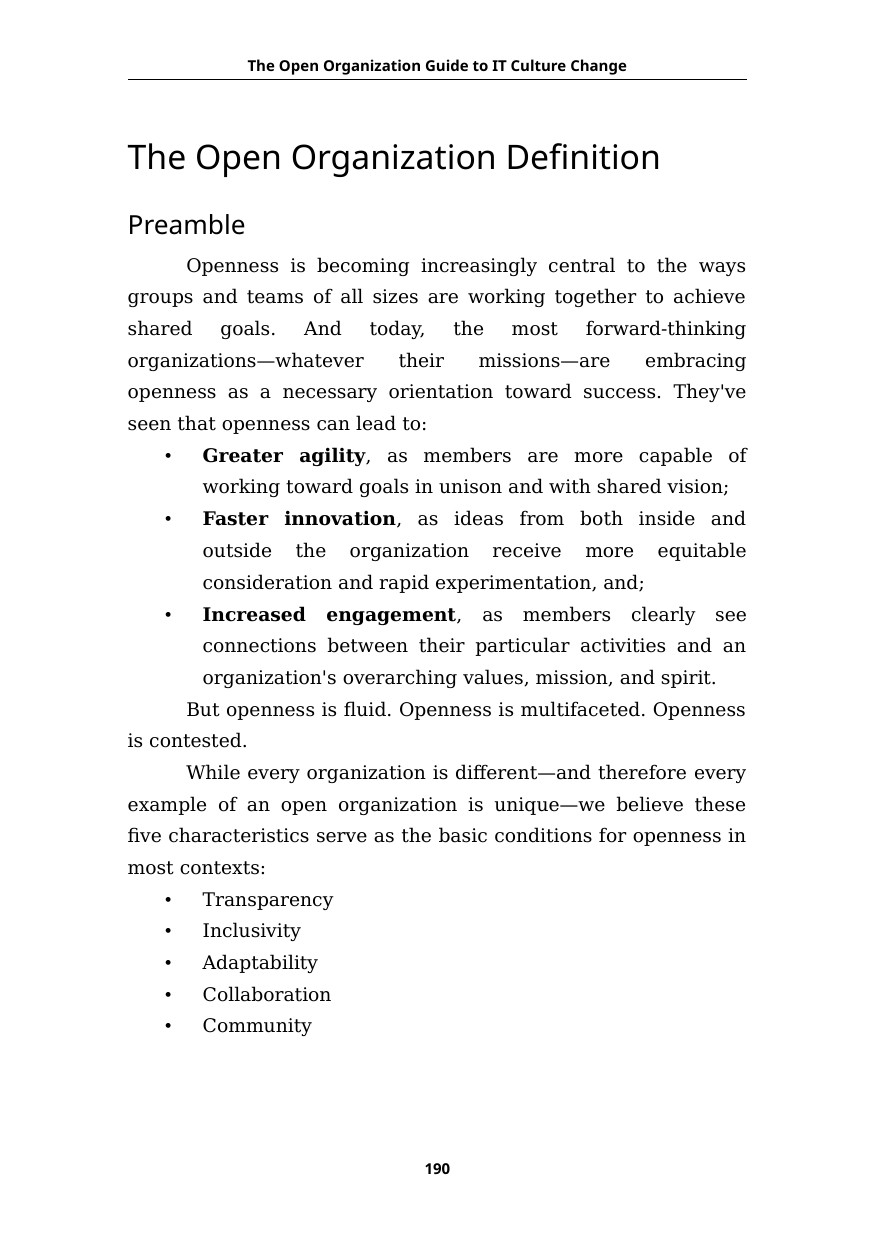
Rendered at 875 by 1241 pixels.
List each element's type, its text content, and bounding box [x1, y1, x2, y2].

list Greater agility, as members are more capable of working toward goals in unison and with shared vision; [165, 444, 747, 498]
text But openness is fluid. Openness is multifaceted. Openness is contested. [127, 698, 747, 752]
list Transparency [165, 888, 747, 910]
list Increased engagement, as members clearly see connections between their particular activities and an organization's overarching values, mission, and spirit. [165, 603, 747, 689]
text Openness is becoming increasingly central to the ways groups and teams of all sizes are working together to achieve shared goals. And today, the most forward-thinking organizations—whatever their missions—are embracing openness as a necessary orientation toward success. They've seen that openness can lead to: [127, 254, 747, 435]
list Faster innovation, as ideas from both inside and outside the organization receive more equitable consideration and rapid experimentation, and; [165, 508, 747, 593]
subtitle The Open Organization Definition [127, 133, 747, 179]
list Adaptability [165, 952, 747, 974]
list Community [165, 1015, 747, 1037]
list Inclusivity [165, 920, 747, 942]
text While every organization is different—and therefore every example of an open organization is unique—we believe these five characteristics serve as the basic conditions for openness in most contexts: [127, 762, 747, 879]
subtitle Preamble [127, 206, 747, 242]
list Collaboration [165, 983, 747, 1005]
